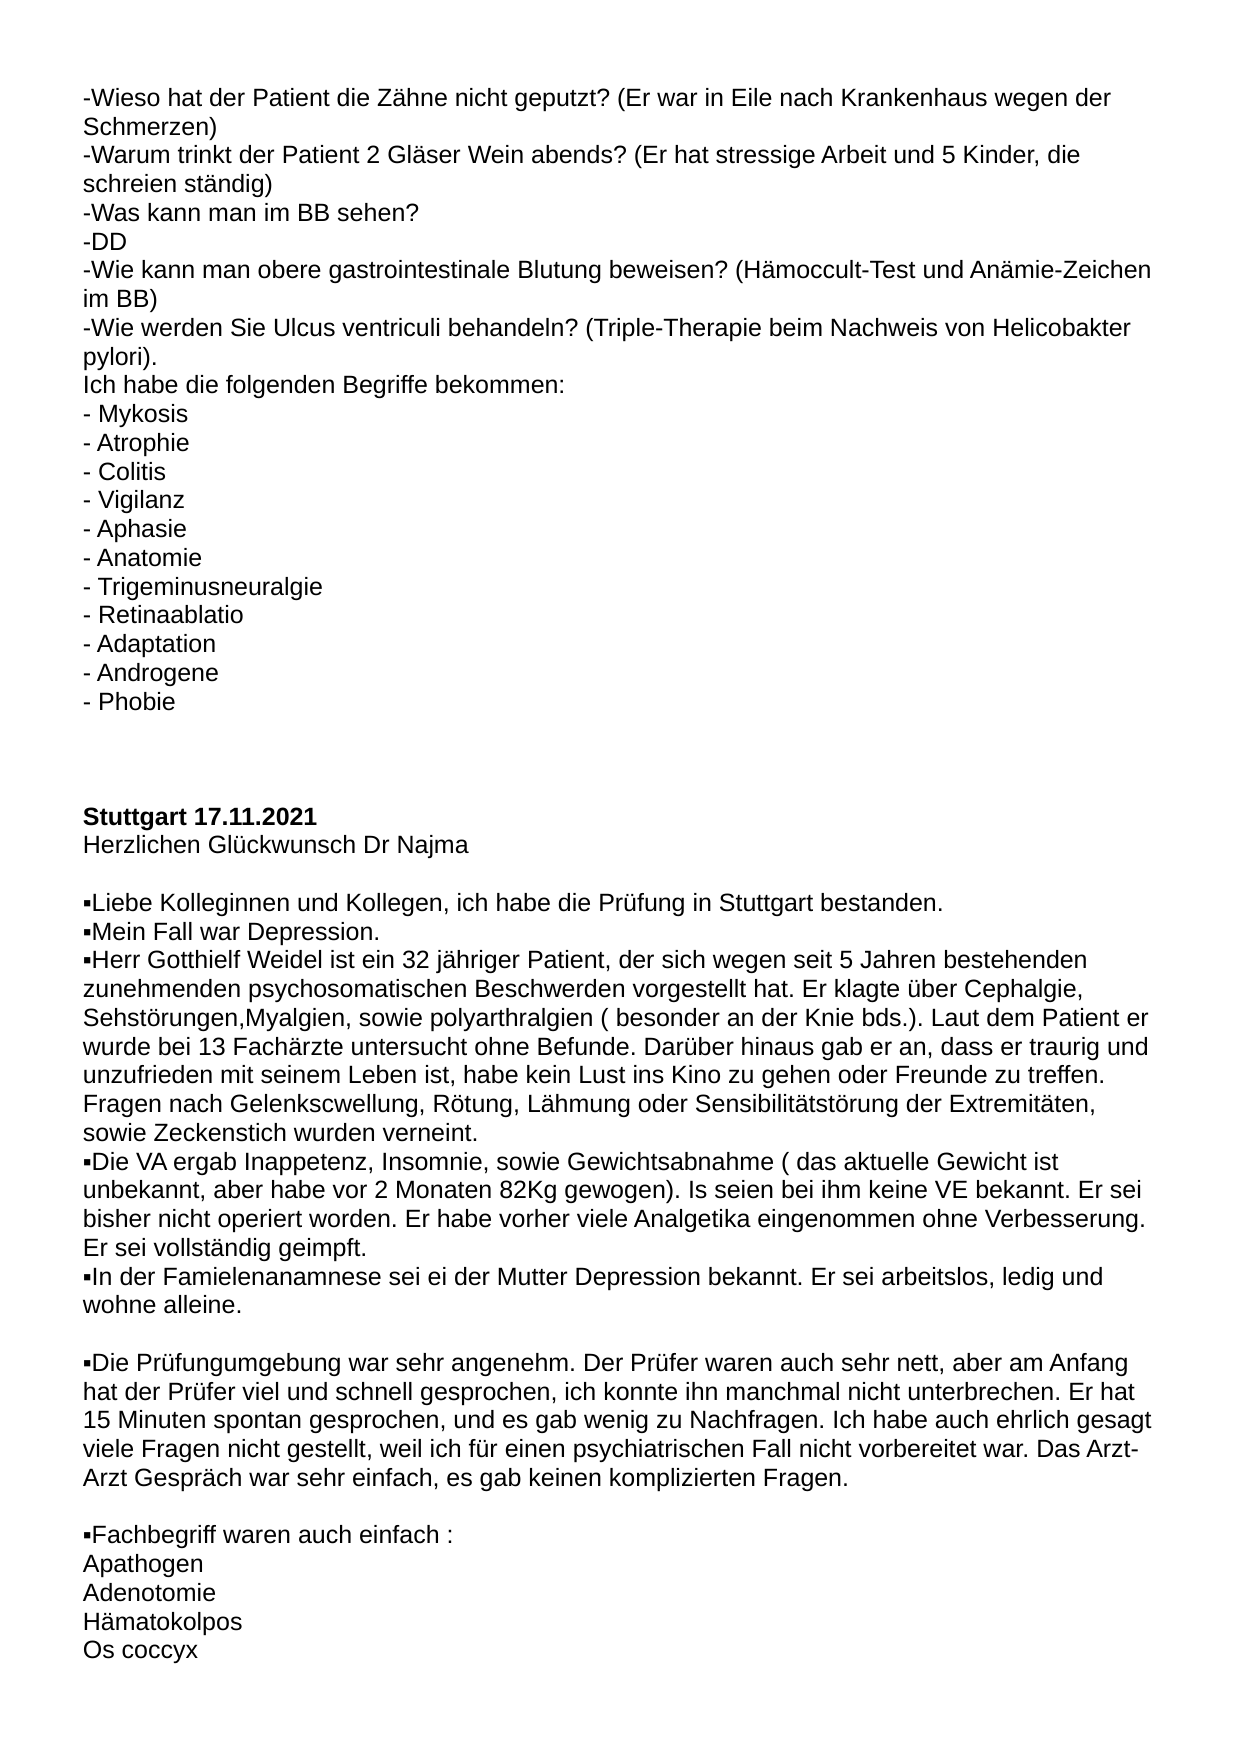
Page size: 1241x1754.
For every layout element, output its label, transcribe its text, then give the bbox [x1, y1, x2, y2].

text ▪️Mein Fall war Depression. [83, 916, 1157, 945]
text Os coccyx [83, 1635, 1157, 1664]
text ▪️Die VA ergab Inappetenz, Insomnie, sowie Gewichtsabnahme ( das aktuelle Gewicht ist unbekannt, aber habe vor 2 Monaten 82Kg gewogen). Is seien bei ihm keine VE bekannt. Er sei bisher nicht operiert worden. Er habe vorher viele Analgetika eingenommen ohne Verbesserung. Er sei vollständig geimpft. [83, 1146, 1157, 1261]
text -Warum trinkt der Patient 2 Gläser Wein abends? (Er hat stressige Arbeit und 5 Kinder, die schreien ständig) [83, 140, 1157, 198]
text - Trigeminusneuralgie [83, 571, 1157, 600]
text -Was kann man im BB sehen? [83, 198, 1157, 226]
text ▪️Fachbegriff waren auch einfach : [83, 1520, 1157, 1549]
text - Vigilanz [83, 485, 1157, 514]
text - Phobie [83, 686, 1157, 715]
text - Anatomie [83, 543, 1157, 571]
text - Adaptation [83, 629, 1157, 658]
text ▪️Die Prüfungumgebung war sehr angenehm. Der Prüfer waren auch sehr nett, aber am Anfang hat der Prüfer viel und schnell gesprochen, ich konnte ihn manchmal nicht unterbrechen. Er hat 15 Minuten spontan gesprochen, und es gab wenig zu Nachfragen. Ich habe auch ehrlich gesagt viele Fragen nicht gestellt, weil ich für einen psychiatrischen Fall nicht vorbereitet war. Das Arzt-Arzt Gespräch war sehr einfach, es gab keinen komplizierten Fragen. [83, 1348, 1157, 1491]
text - Androgene [83, 658, 1157, 686]
text -DD [83, 226, 1157, 255]
text ▪️Liebe Kolleginnen und Kollegen, ich habe die Prüfung in Stuttgart bestanden. [83, 888, 1157, 916]
text ▪️Herr Gotthielf Weidel ist ein 32 jähriger Patient, der sich wegen seit 5 Jahren bestehenden zunehmenden psychosomatischen Beschwerden vorgestellt hat. Er klagte über Cephalgie, Sehstörungen,Myalgien, sowie polyarthralgien ( besonder an der Knie bds.). Laut dem Patient er wurde bei 13 Fachärzte untersucht ohne Befunde. Darüber hinaus gab er an, dass er traurig und unzufrieden mit seinem Leben ist, habe kein Lust ins Kino zu gehen oder Freunde zu treffen. [83, 945, 1157, 1089]
text ▪️In der Famielenanamnese sei ei der Mutter Depression bekannt. Er sei arbeitslos, ledig und wohne alleine. [83, 1261, 1157, 1319]
text Fragen nach Gelenkscwellung, Rötung, Lähmung oder Sensibilitätstörung der Extremitäten, sowie Zeckenstich wurden verneint. [83, 1089, 1157, 1146]
text Adenotomie [83, 1578, 1157, 1606]
text -Wieso hat der Patient die Zähne nicht geputzt? (Er war in Eile nach Krankenhaus wegen der Schmerzen) [83, 83, 1157, 140]
text Hämatokolpos [83, 1606, 1157, 1635]
text - Mykosis [83, 399, 1157, 428]
text - Atrophie [83, 428, 1157, 456]
text -Wie kann man obere gastrointestinale Blutung beweisen? (Hämoccult-Test und Anämie-Zeichen im BB) [83, 255, 1157, 313]
text - Aphasie [83, 514, 1157, 543]
text - Colitis [83, 456, 1157, 485]
text -Wie werden Sie Ulcus ventriculi behandeln? (Triple-Therapie beim Nachweis von Helicobakter pylori). [83, 313, 1157, 370]
text Herzlichen Glückwunsch Dr Najma [83, 830, 1157, 859]
text Stuttgart 17.11.2021 [83, 801, 1157, 830]
text - Retinaablatio [83, 600, 1157, 629]
text Apathogen [83, 1549, 1157, 1578]
text Ich habe die folgenden Begriffe bekommen: [83, 370, 1157, 399]
